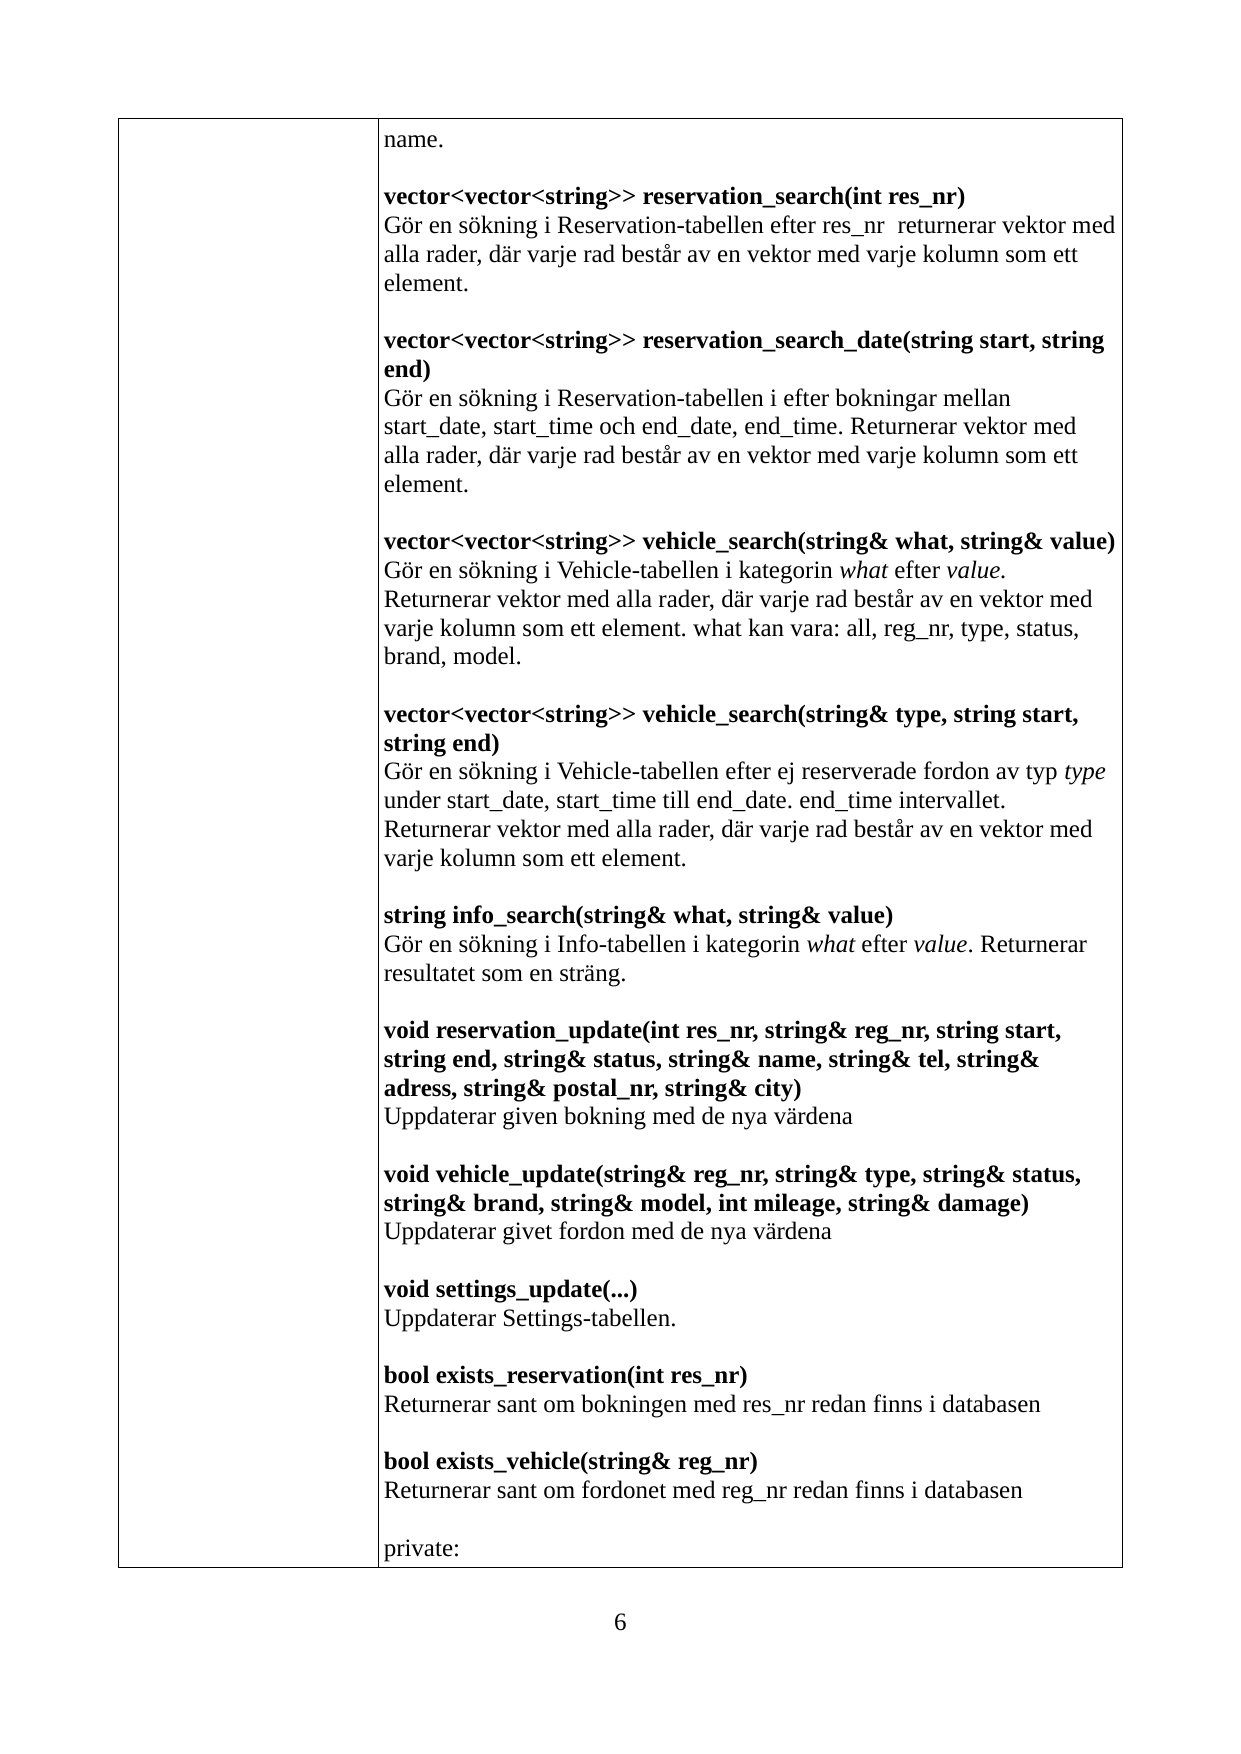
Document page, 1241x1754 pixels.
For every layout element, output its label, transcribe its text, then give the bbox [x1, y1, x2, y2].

table_cell [119, 119, 378, 1567]
table_cell name. vector<vector<string>> reservation_search(int res_nr) Gör en sökning i Reservation-tabellen efter res_nr returnerar vektor med alla rader, där varje rad består av en vektor med varje kolumn som ett element. vector<vector<string>> reservation_search_date(string start, string end) Gör en sökning i Reservation-tabellen i efter bokningar mellan start_date, start_time och end_date, end_time. Returnerar vektor med alla rader, där varje rad består av en vektor med varje kolumn som ett element. vector<vector<string>> vehicle_search(string& what, string& value) Gör en sökning i Vehicle-tabellen i kategorin what efter value. Returnerar vektor med alla rader, där varje rad består av en vektor med varje kolumn som ett element. what kan vara: all, reg_nr, type, status, brand, model. vector<vector<string>> vehicle_search(string& type, string start, string end) Gör en sökning i Vehicle-tabellen efter ej reserverade fordon av typ type under start_date, start_time till end_date. end_time intervallet. Returnerar vektor med alla rader, där varje rad består av en vektor med varje kolumn som ett element. string info_search(string& what, string& value) Gör en sökning i Info-tabellen i kategorin what efter value. Returnerar resultatet som en sträng. void reservation_update(int res_nr, string& reg_nr, string start, string end, string& status, string& name, string& tel, string& adress, string& postal_nr, string& city) Uppdaterar given bokning med de nya värdena void vehicle_update(string& reg_nr, string& type, string& status, string& brand, string& model, int mileage, string& damage) Uppdaterar givet fordon med de nya värdena void settings_update(...) Uppdaterar Settings-tabellen. bool exists_reservation(int res_nr) Returnerar sant om bokningen med res_nr redan finns i databasen bool exists_vehicle(string& reg_nr) Returnerar sant om fordonet med reg_nr redan finns i databasen private: [379, 119, 1122, 1567]
